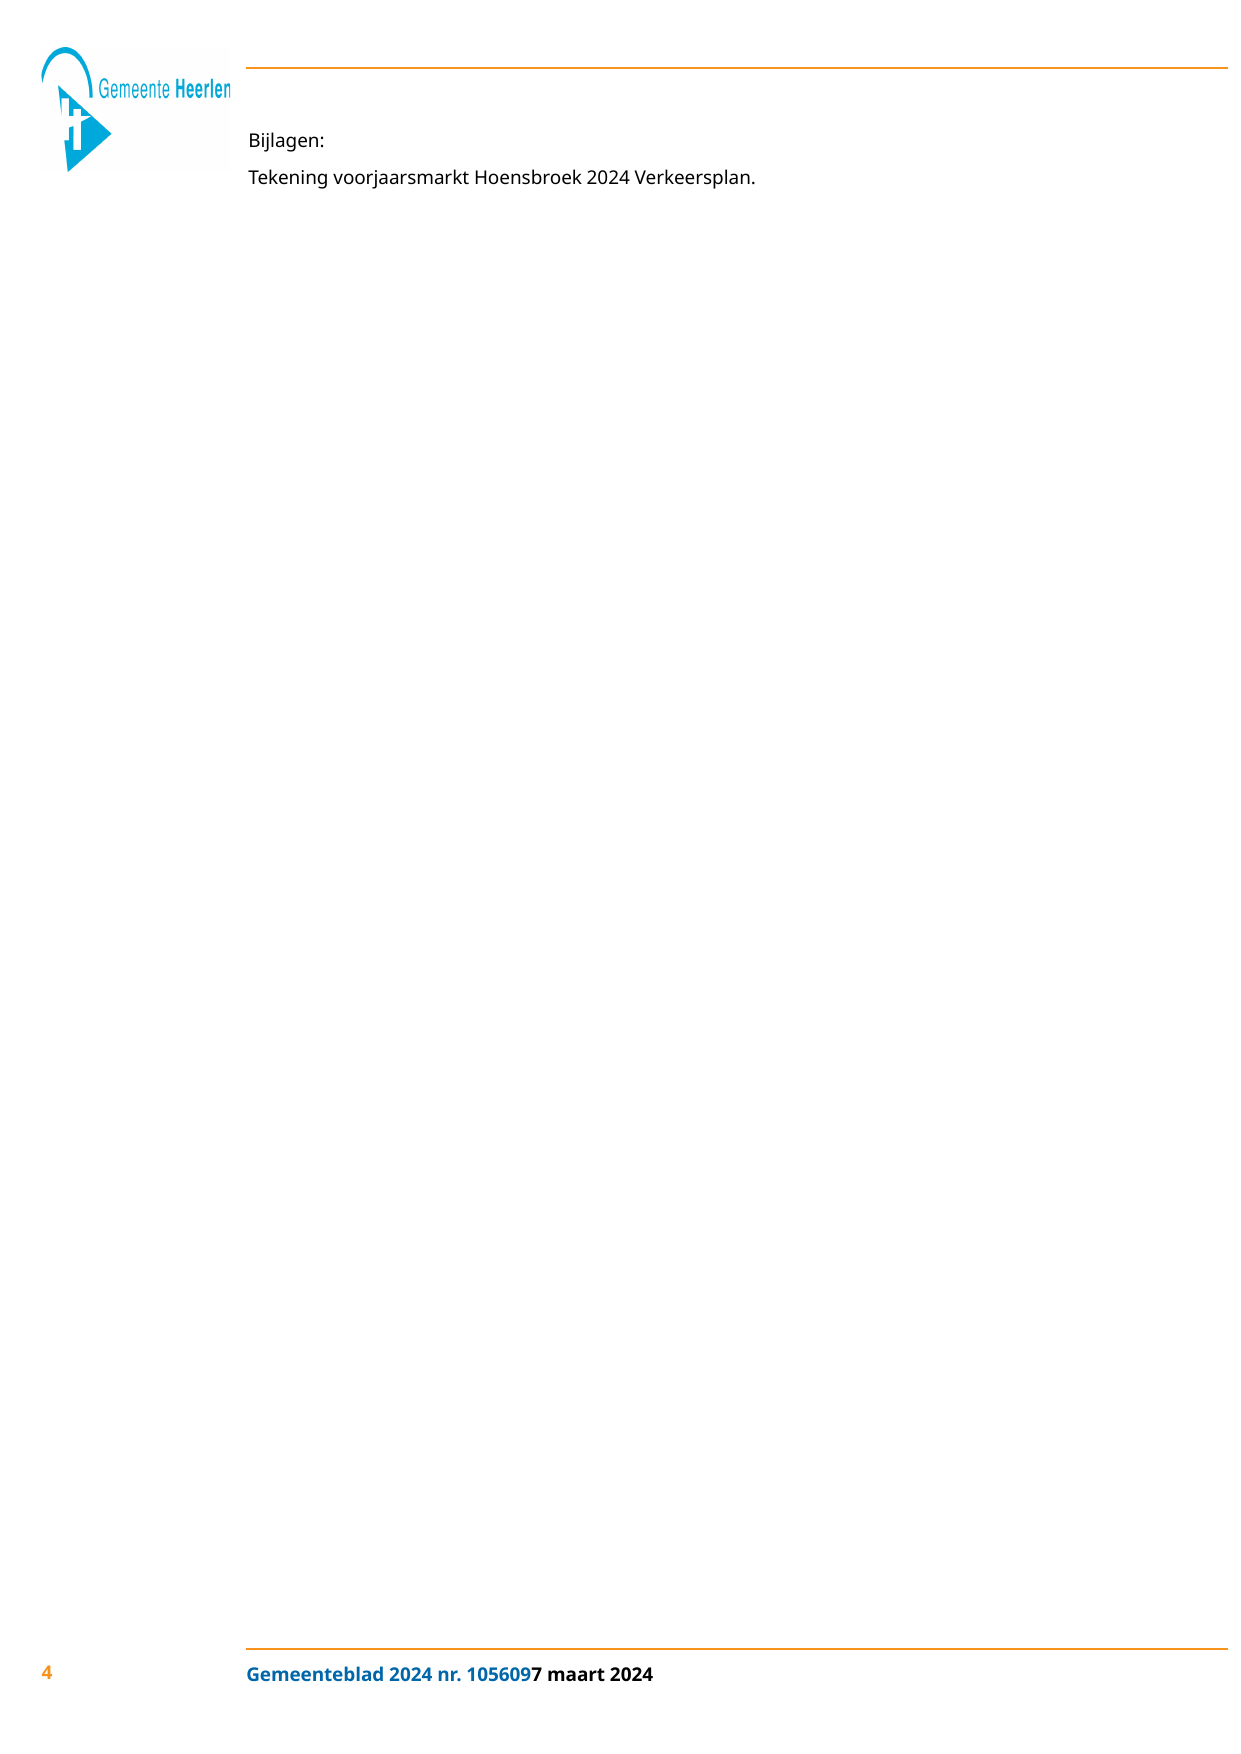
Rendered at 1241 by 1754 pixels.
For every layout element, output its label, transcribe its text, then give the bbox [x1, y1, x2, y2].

text Tekening voorjaarsmarkt Hoensbroek 2024 Verkeersplan. [248, 169, 1152, 188]
picture [41, 47, 59, 70]
text Bijlagen: [248, 132, 1152, 151]
picture [41, 47, 231, 172]
